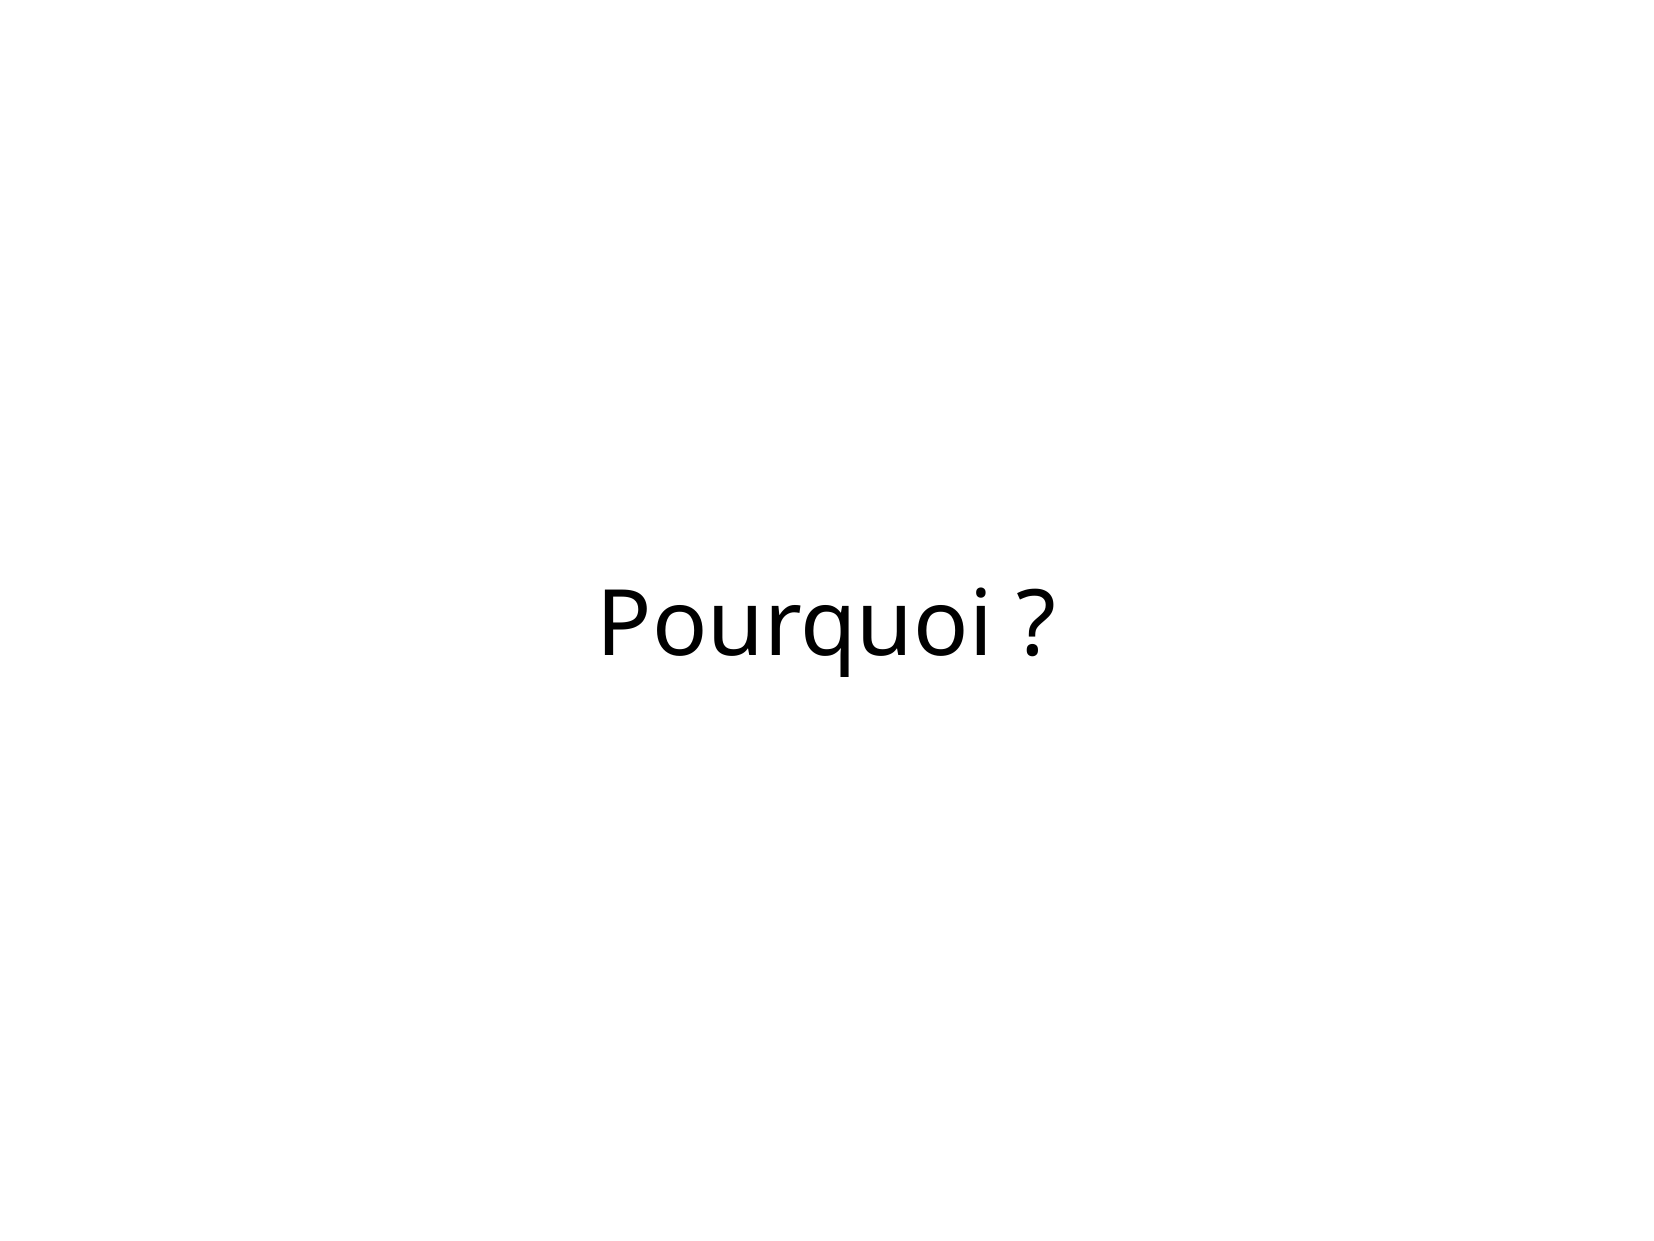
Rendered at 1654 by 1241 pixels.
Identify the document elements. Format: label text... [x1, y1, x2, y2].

title Pourquoi ? [82, 516, 1571, 724]
